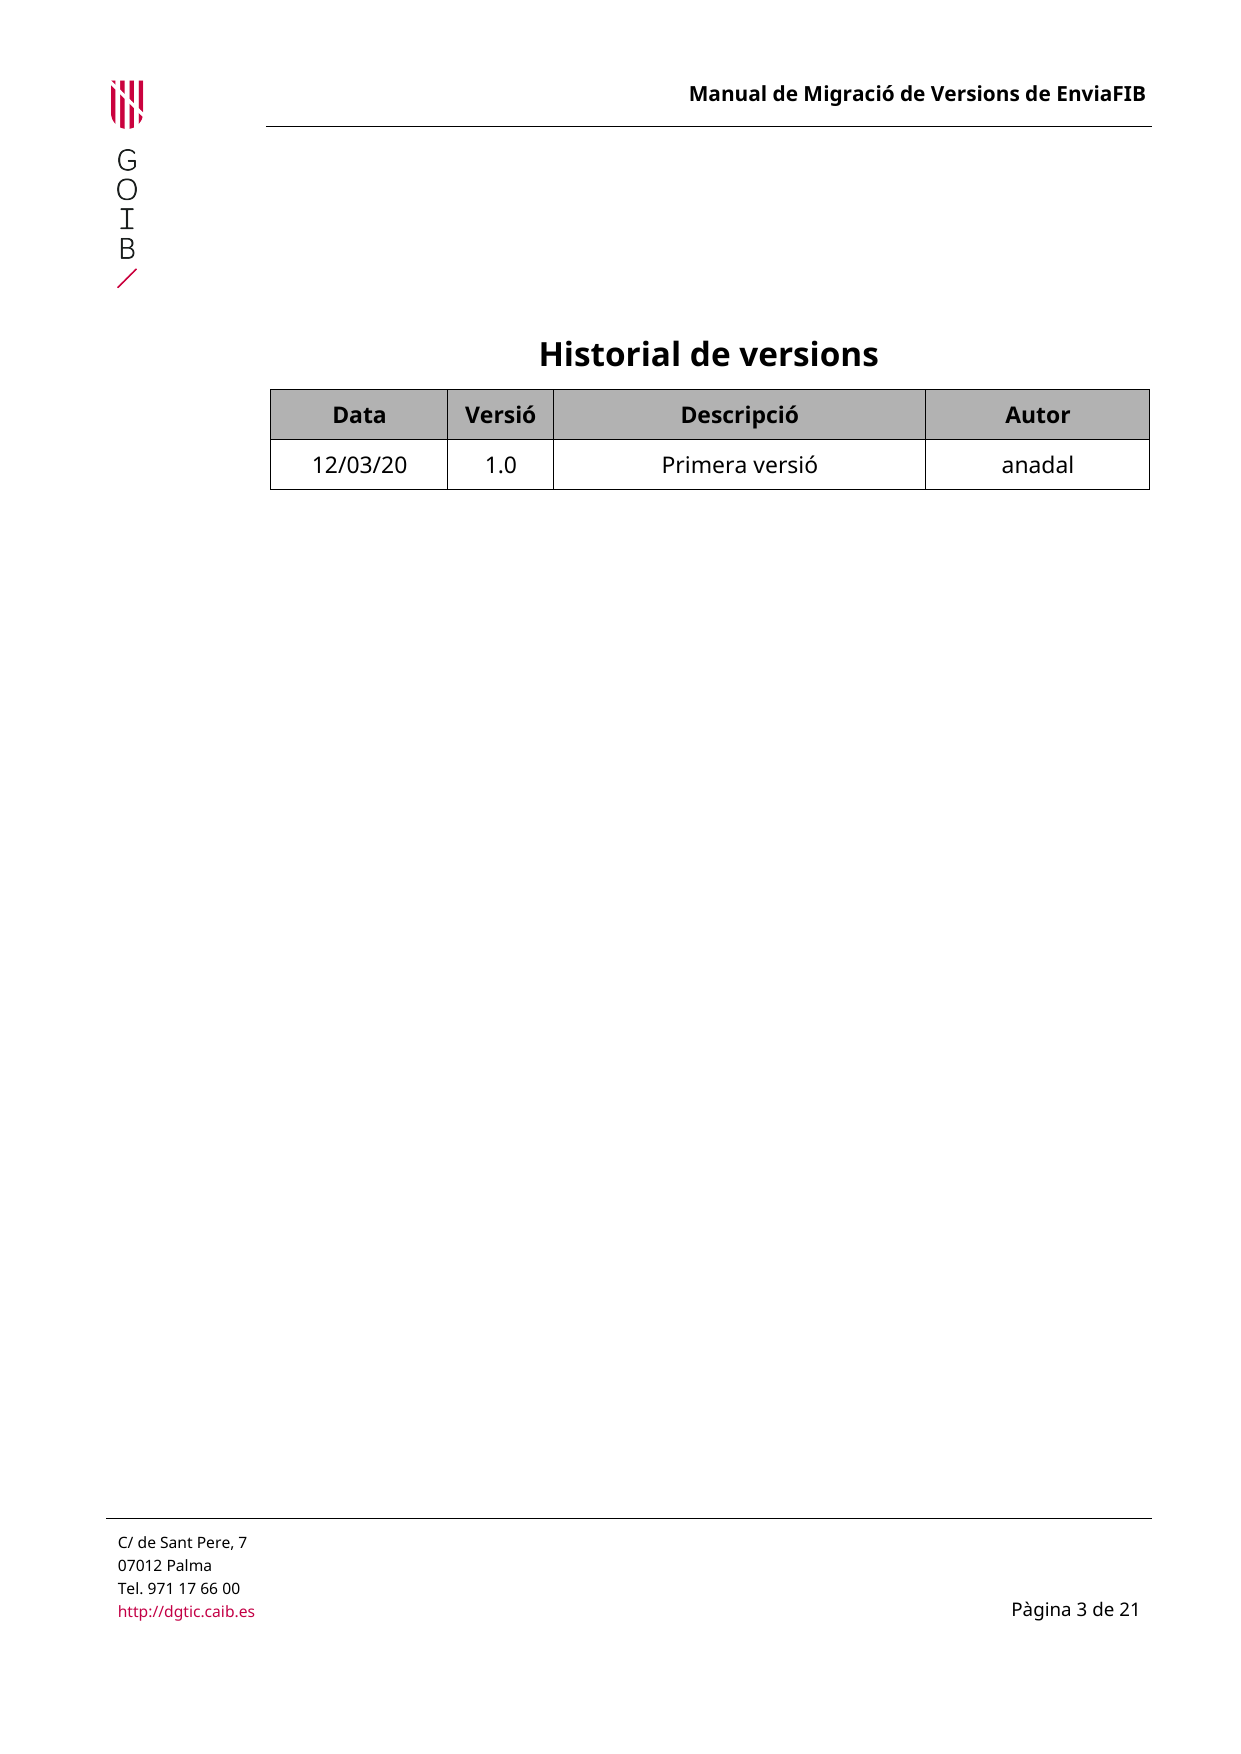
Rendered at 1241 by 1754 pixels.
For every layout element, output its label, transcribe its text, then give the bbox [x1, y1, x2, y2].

table_cell Primera versió [554, 440, 925, 489]
picture [82, 57, 172, 319]
table_header Descripció [554, 390, 925, 439]
subtitle Historial de versions [266, 331, 1152, 377]
table_header Autor [926, 390, 1149, 439]
table_cell anadal [926, 440, 1149, 489]
table_cell 1.0 [448, 440, 553, 489]
table_header Versió [448, 390, 553, 439]
table_cell 03/12/20 [271, 440, 447, 489]
table_header Data [271, 390, 447, 439]
